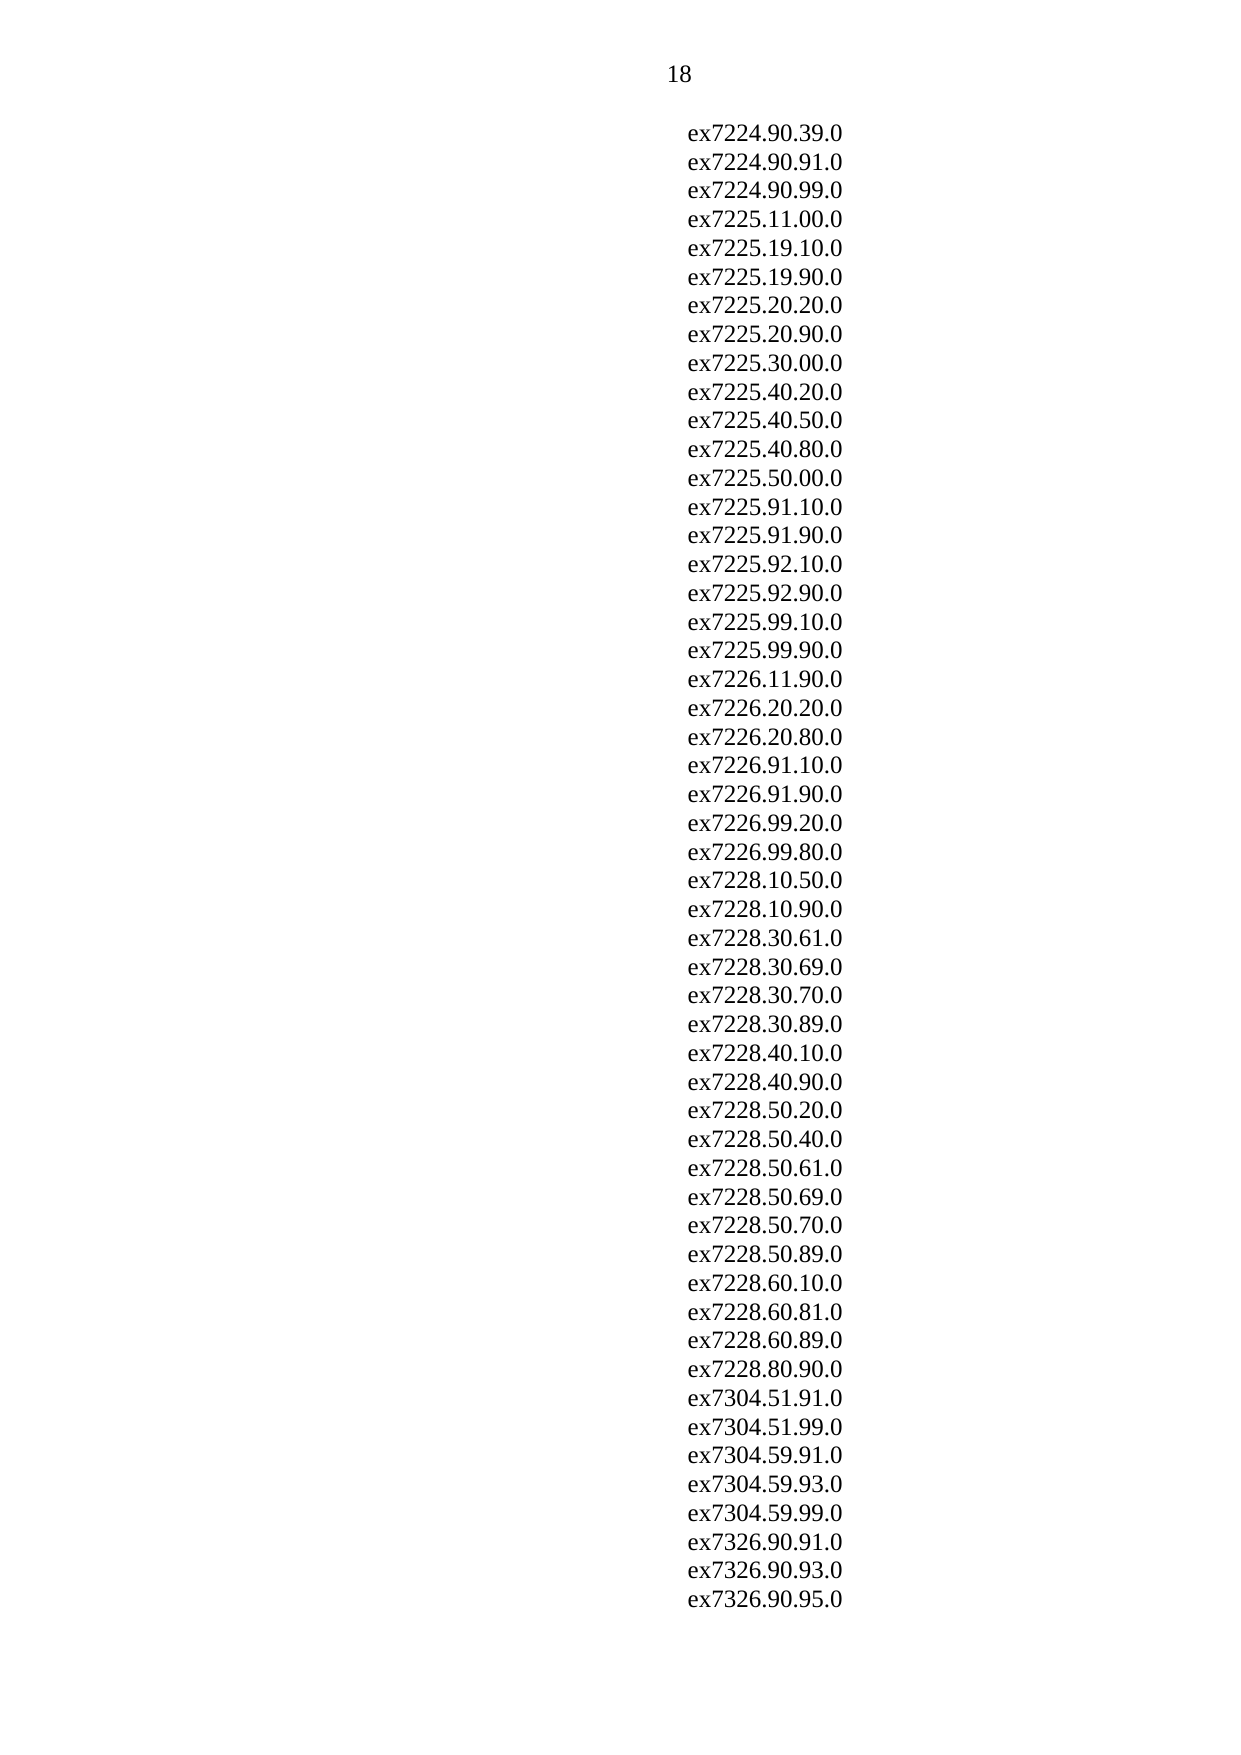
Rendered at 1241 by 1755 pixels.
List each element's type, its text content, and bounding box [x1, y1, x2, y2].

table_cell [354, 291, 676, 319]
table_cell ex7304.59.91.0 [676, 1441, 984, 1469]
table_cell ex7225.91.10.0 [676, 492, 984, 521]
table_cell [984, 1354, 999, 1383]
table_cell ex7228.30.61.0 [676, 923, 984, 952]
table_cell ex7226.91.10.0 [676, 751, 984, 779]
table_cell [354, 1584, 676, 1613]
table_cell [999, 981, 1004, 1009]
table_cell [999, 549, 1004, 578]
table_cell [354, 722, 676, 751]
table_cell [984, 1584, 999, 1613]
table_cell [354, 319, 676, 348]
table_cell [999, 233, 1004, 262]
table_cell [999, 1469, 1004, 1498]
table_cell ex7304.59.93.0 [676, 1469, 984, 1498]
table_cell ex7326.90.93.0 [676, 1556, 984, 1584]
table_cell ex7224.90.99.0 [676, 176, 984, 204]
table_cell [984, 233, 999, 262]
table_cell [984, 1239, 999, 1268]
table_cell [354, 233, 676, 262]
table_cell [999, 406, 1004, 434]
table_cell ex7228.30.69.0 [676, 952, 984, 981]
table_cell [999, 1038, 1004, 1067]
table_cell [999, 636, 1004, 664]
table_cell [354, 1354, 676, 1383]
table_cell ex7226.11.90.0 [676, 664, 984, 693]
table_cell [354, 607, 676, 636]
table_cell [354, 377, 676, 406]
table_cell [984, 1096, 999, 1124]
table_cell ex7228.50.69.0 [676, 1182, 984, 1211]
table_cell [984, 894, 999, 923]
table_cell ex7228.10.90.0 [676, 894, 984, 923]
table_cell ex7304.51.99.0 [676, 1412, 984, 1441]
table_cell [999, 1124, 1004, 1153]
table_cell [984, 837, 999, 866]
table_cell [354, 1527, 676, 1556]
table_cell [354, 1412, 676, 1441]
table_cell [999, 1556, 1004, 1584]
table_cell [354, 463, 676, 492]
table_cell [999, 147, 1004, 176]
table_cell [354, 894, 676, 923]
table_cell [999, 1268, 1004, 1297]
table_cell [999, 1297, 1004, 1326]
table_cell [999, 1326, 1004, 1354]
table_cell ex7225.50.00.0 [676, 463, 984, 492]
table_cell [984, 1297, 999, 1326]
table_cell ex7228.50.20.0 [676, 1096, 984, 1124]
table_cell [999, 664, 1004, 693]
table_cell [354, 1096, 676, 1124]
table_cell [354, 118, 676, 147]
table_cell ex7226.99.20.0 [676, 808, 984, 837]
table_cell [354, 1498, 676, 1527]
table_cell [984, 1412, 999, 1441]
table_cell [999, 693, 1004, 722]
table_cell [984, 463, 999, 492]
table_cell [984, 1469, 999, 1498]
table_cell [984, 1268, 999, 1297]
table_cell [984, 204, 999, 233]
table_cell [354, 578, 676, 607]
table_cell [999, 291, 1004, 319]
table_cell [354, 1326, 676, 1354]
table_cell [999, 1441, 1004, 1469]
table_cell [999, 1211, 1004, 1239]
table_cell [999, 607, 1004, 636]
table_cell [354, 549, 676, 578]
table_cell [984, 176, 999, 204]
table_cell [999, 204, 1004, 233]
table_cell ex7228.60.89.0 [676, 1326, 984, 1354]
table_cell ex7224.90.91.0 [676, 147, 984, 176]
table_cell [354, 1153, 676, 1182]
table_cell [354, 492, 676, 521]
table_cell [984, 1182, 999, 1211]
table_cell ex7225.40.20.0 [676, 377, 984, 406]
table_cell [999, 1354, 1004, 1383]
table_cell [354, 923, 676, 952]
table_cell ex7228.50.40.0 [676, 1124, 984, 1153]
table_cell [984, 751, 999, 779]
table_cell [999, 176, 1004, 204]
table_cell ex7225.92.10.0 [676, 549, 984, 578]
table_cell [984, 952, 999, 981]
table_cell [354, 751, 676, 779]
table_cell [354, 1469, 676, 1498]
table_cell [354, 1009, 676, 1038]
table_cell [984, 1009, 999, 1038]
table_cell [984, 923, 999, 952]
table_cell [984, 406, 999, 434]
table_cell ex7225.20.90.0 [676, 319, 984, 348]
table_cell [984, 147, 999, 176]
table_cell [984, 291, 999, 319]
table_cell [999, 118, 1004, 147]
table_cell ex7228.60.10.0 [676, 1268, 984, 1297]
table_cell ex7228.60.81.0 [676, 1297, 984, 1326]
table_cell [984, 1556, 999, 1584]
table_cell [354, 952, 676, 981]
table_cell [999, 1239, 1004, 1268]
table_cell ex7225.40.80.0 [676, 434, 984, 463]
table_cell [354, 866, 676, 894]
table_cell [999, 894, 1004, 923]
table_cell ex7226.99.80.0 [676, 837, 984, 866]
table_cell [354, 521, 676, 549]
table_cell ex7326.90.91.0 [676, 1527, 984, 1556]
table_cell ex7225.99.10.0 [676, 607, 984, 636]
table_cell ex7228.80.90.0 [676, 1354, 984, 1383]
table_cell [984, 1527, 999, 1556]
table_cell [984, 262, 999, 291]
table_cell ex7224.90.39.0 [676, 118, 984, 147]
table_cell [984, 1038, 999, 1067]
table_cell [984, 866, 999, 894]
table_cell [984, 779, 999, 808]
table_cell [984, 348, 999, 377]
table_cell [999, 492, 1004, 521]
table_cell ex7228.40.10.0 [676, 1038, 984, 1067]
table_cell [999, 923, 1004, 952]
table_cell [354, 636, 676, 664]
table_cell ex7225.91.90.0 [676, 521, 984, 549]
table_cell [984, 1383, 999, 1412]
table_cell [354, 1239, 676, 1268]
table_cell [999, 1383, 1004, 1412]
table_cell ex7228.50.70.0 [676, 1211, 984, 1239]
table_cell [999, 319, 1004, 348]
table_cell [984, 319, 999, 348]
table_cell ex7304.59.99.0 [676, 1498, 984, 1527]
table_cell [354, 406, 676, 434]
table_cell [999, 1153, 1004, 1182]
table_cell ex7225.11.00.0 [676, 204, 984, 233]
table_cell ex7225.19.10.0 [676, 233, 984, 262]
table_cell [999, 1096, 1004, 1124]
table_cell [984, 521, 999, 549]
table_cell [999, 1584, 1004, 1613]
table_cell [999, 1527, 1004, 1556]
table_cell [984, 1124, 999, 1153]
table_cell ex7225.92.90.0 [676, 578, 984, 607]
table_cell [354, 1211, 676, 1239]
table_cell [999, 262, 1004, 291]
table_cell [354, 1297, 676, 1326]
table_cell [999, 952, 1004, 981]
table_cell [984, 1067, 999, 1096]
table_cell [984, 693, 999, 722]
table_cell [999, 1412, 1004, 1441]
table_cell [354, 434, 676, 463]
table_cell ex7304.51.91.0 [676, 1383, 984, 1412]
table_cell [984, 118, 999, 147]
table_cell [984, 722, 999, 751]
table_cell ex7225.99.90.0 [676, 636, 984, 664]
table_cell [984, 664, 999, 693]
table_cell [999, 866, 1004, 894]
table_cell [354, 837, 676, 866]
table_cell [984, 1326, 999, 1354]
table_cell ex7228.30.70.0 [676, 981, 984, 1009]
table_cell ex7225.30.00.0 [676, 348, 984, 377]
table_cell [354, 176, 676, 204]
table_cell [984, 492, 999, 521]
table_cell [999, 722, 1004, 751]
table_cell [999, 751, 1004, 779]
table_cell ex7228.50.89.0 [676, 1239, 984, 1268]
table_cell [999, 1182, 1004, 1211]
table_cell ex7228.30.89.0 [676, 1009, 984, 1038]
table_cell [984, 636, 999, 664]
table_cell [354, 1268, 676, 1297]
table_cell [354, 1124, 676, 1153]
table_cell [984, 1441, 999, 1469]
table_cell [999, 1498, 1004, 1527]
table_cell ex7225.40.50.0 [676, 406, 984, 434]
table_cell [999, 808, 1004, 837]
table_cell ex7228.50.61.0 [676, 1153, 984, 1182]
table_cell [984, 1211, 999, 1239]
table_cell [984, 549, 999, 578]
table_cell [999, 348, 1004, 377]
table_cell [354, 1441, 676, 1469]
table_cell [984, 981, 999, 1009]
table_cell [999, 779, 1004, 808]
table_cell [354, 204, 676, 233]
table_cell [999, 463, 1004, 492]
table_cell [354, 147, 676, 176]
table_cell [354, 779, 676, 808]
table_cell [999, 377, 1004, 406]
table_cell [354, 1067, 676, 1096]
table_cell [984, 808, 999, 837]
table_cell ex7228.40.90.0 [676, 1067, 984, 1096]
table_cell [354, 664, 676, 693]
table_cell ex7225.19.90.0 [676, 262, 984, 291]
table_cell [354, 808, 676, 837]
table_cell ex7326.90.95.0 [676, 1584, 984, 1613]
table_cell [354, 1556, 676, 1584]
table_cell [354, 348, 676, 377]
table_cell [984, 607, 999, 636]
table_cell ex7225.20.20.0 [676, 291, 984, 319]
table_cell ex7226.20.20.0 [676, 693, 984, 722]
table_cell [984, 1498, 999, 1527]
table_cell [354, 1383, 676, 1412]
table_cell [984, 578, 999, 607]
table_cell [999, 1009, 1004, 1038]
table_cell [999, 837, 1004, 866]
table_cell [354, 1182, 676, 1211]
table_cell [354, 693, 676, 722]
table_cell [984, 1153, 999, 1182]
table_cell [354, 1038, 676, 1067]
table_cell [984, 377, 999, 406]
table_cell ex7226.91.90.0 [676, 779, 984, 808]
table_cell ex7226.20.80.0 [676, 722, 984, 751]
table_cell [999, 521, 1004, 549]
table_cell [984, 434, 999, 463]
table_cell [999, 434, 1004, 463]
table_cell [999, 578, 1004, 607]
table_cell [354, 262, 676, 291]
table_cell [999, 1067, 1004, 1096]
table_cell [354, 981, 676, 1009]
table_cell ex7228.10.50.0 [676, 866, 984, 894]
